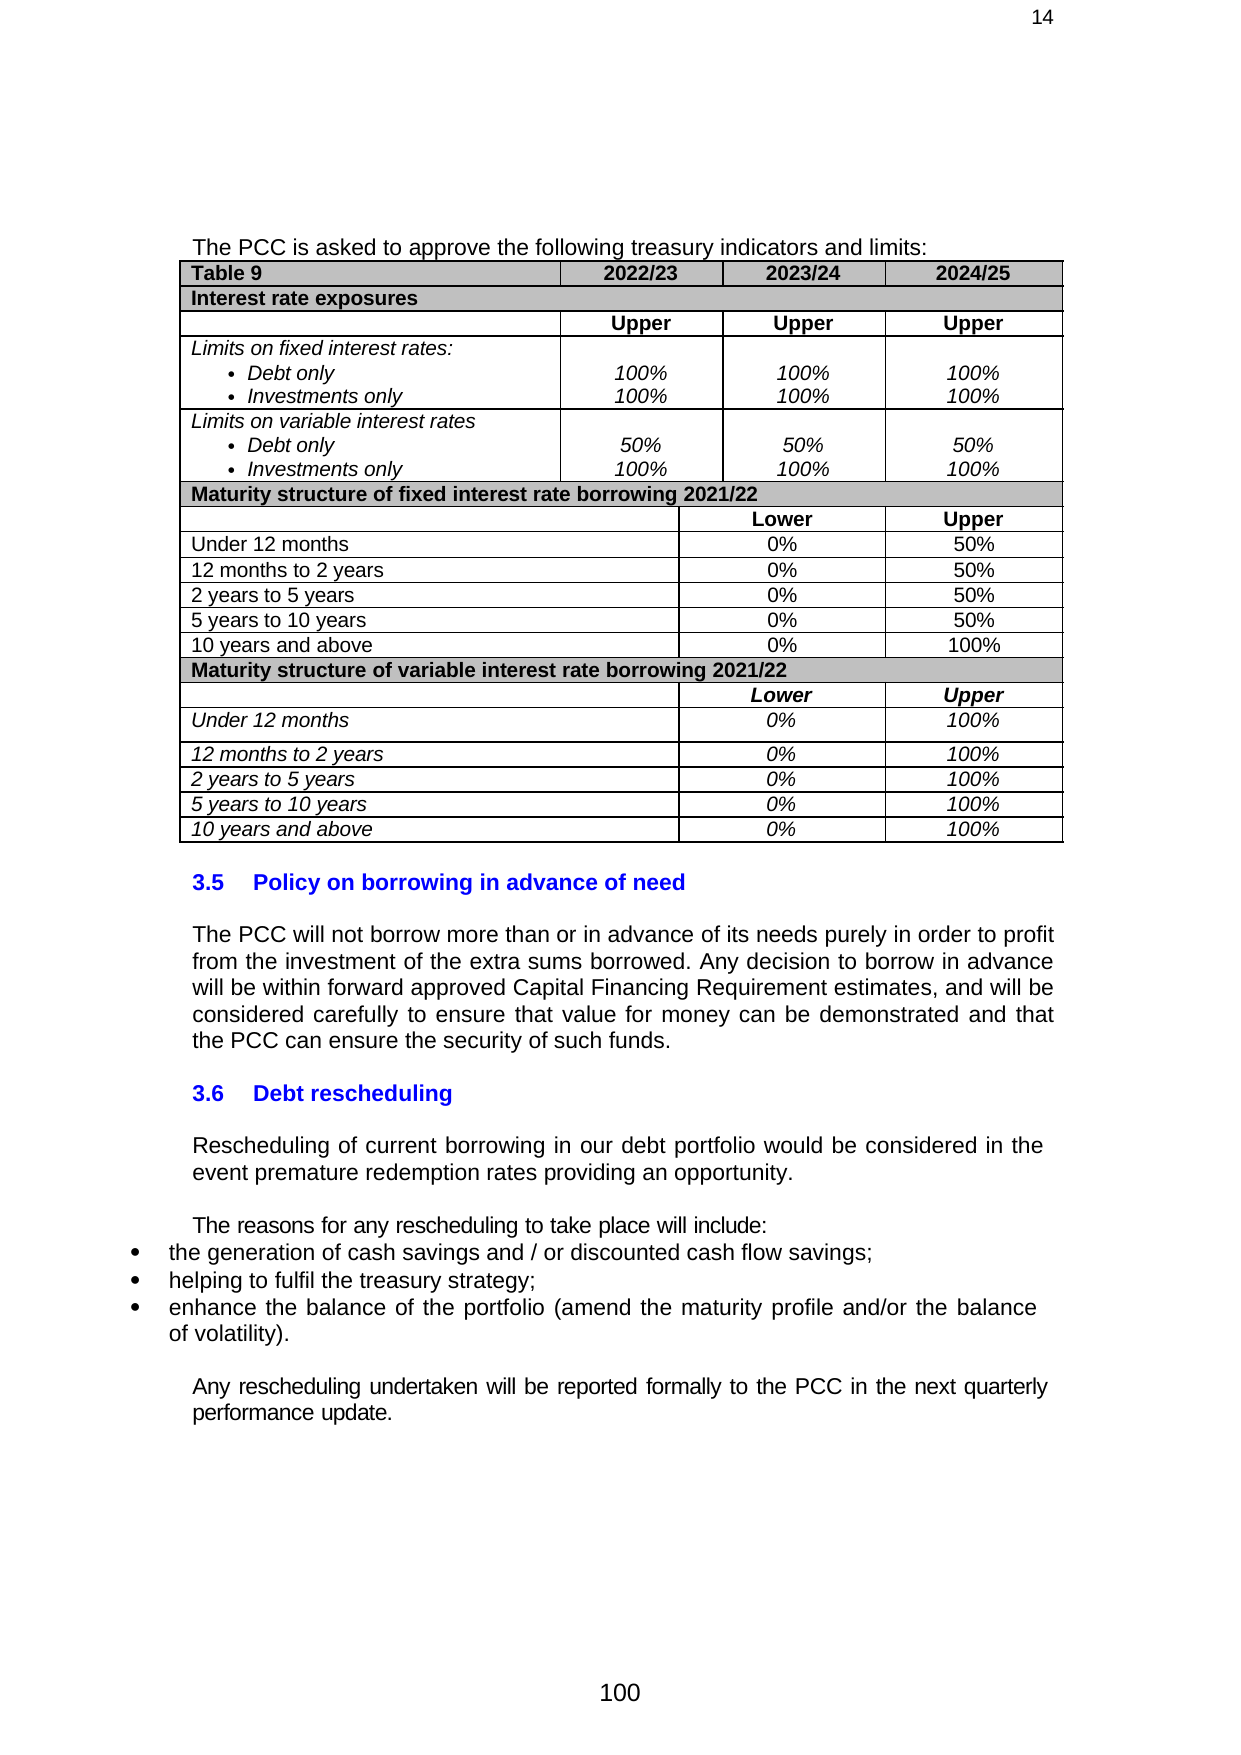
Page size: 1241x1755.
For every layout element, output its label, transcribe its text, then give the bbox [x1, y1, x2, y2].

table_cell Interest rate exposures [181, 287, 1062, 310]
list helping to fulfil the treasury strategy; [131, 1266, 1076, 1294]
text 14 [169, 5, 1054, 29]
text Rescheduling of current borrowing in our debt portfolio would be considered in the event premature redemption rates providing an opportunity. [192, 1132, 1054, 1185]
table_cell Under 12 months [181, 708, 678, 741]
table_cell Limits on fixed interest rates: Debt only Investments only [181, 337, 560, 408]
table_cell 0% [680, 708, 885, 741]
table_cell 50% [886, 532, 1062, 557]
table_header Table 9 [181, 262, 560, 285]
table_cell Under 12 months [181, 532, 678, 557]
table_cell 0% [680, 558, 885, 582]
text The PCC is asked to approve the following treasury indicators and limits: [192, 234, 1076, 260]
table_cell 10 years and above [181, 818, 678, 841]
table_cell 50% 100% [724, 410, 885, 481]
table_cell 50% 100% [561, 410, 722, 481]
table_cell 50% [886, 558, 1062, 582]
table_cell 0% [680, 608, 885, 632]
list enhance the balance of the portfolio (amend the maturity profile and/or the balance of volatility). [131, 1294, 1054, 1346]
table_cell 10 years and above [181, 633, 678, 657]
table_cell 100% [886, 633, 1062, 657]
table_cell 12 months to 2 years [181, 558, 678, 582]
table_cell [181, 507, 678, 531]
table_cell 100% [886, 768, 1062, 791]
table_cell 50% 100% [886, 410, 1062, 481]
table_cell 5 years to 10 years [181, 608, 678, 632]
table_cell 0% [680, 633, 885, 657]
table_header 2023/24 [724, 262, 885, 285]
table_cell Upper [561, 312, 722, 335]
list the generation of cash savings and / or discounted cash flow savings; [131, 1238, 1076, 1266]
list Debt rescheduling [192, 1080, 1076, 1106]
table_cell 0% [680, 532, 885, 557]
table_cell Maturity structure of variable interest rate borrowing 2021/22 [181, 658, 1062, 682]
table_cell [181, 683, 678, 707]
table_cell [181, 312, 560, 335]
table_header 2024/25 [886, 262, 1062, 285]
table_cell Lower [680, 507, 885, 531]
table_cell 2 years to 5 years [181, 583, 678, 607]
table_cell 2 years to 5 years [181, 768, 678, 791]
table_cell 50% [886, 583, 1062, 607]
table_cell 100% [886, 743, 1062, 766]
table_cell Limits on variable interest rates Debt only Investments only [181, 410, 560, 481]
table_cell Upper [886, 683, 1062, 707]
table_cell 0% [680, 768, 885, 791]
table_cell 100% 100% [561, 337, 722, 408]
text Any rescheduling undertaken will be reported formally to the PCC in the next quarterly performance update. [192, 1373, 1054, 1426]
table_cell 0% [680, 793, 885, 816]
table_cell 0% [680, 818, 885, 841]
text The reasons for any rescheduling to take place will include: [192, 1212, 1076, 1238]
table_cell 0% [680, 743, 885, 766]
table_cell 100% 100% [886, 337, 1062, 408]
table_cell Upper [886, 507, 1062, 531]
table_cell 100% [886, 708, 1062, 741]
table_cell Upper [724, 312, 885, 335]
table_cell Maturity structure of fixed interest rate borrowing 2021/22 [181, 482, 1062, 506]
table_cell 0% [680, 583, 885, 607]
table_header 2022/23 [561, 262, 722, 285]
table_cell 5 years to 10 years [181, 793, 678, 816]
table_cell 12 months to 2 years [181, 743, 678, 766]
table_cell Lower [680, 683, 885, 707]
table_cell 100% [886, 818, 1062, 841]
list Policy on borrowing in advance of need [192, 869, 1076, 895]
table_cell 100% [886, 793, 1062, 816]
table_cell Upper [886, 312, 1062, 335]
text The PCC will not borrow more than or in advance of its needs purely in order to profit from the investment of the extra sums borrowed. Any decision to borrow in advance will be within forward approved Capital Financing Requirement estimates, and will be considered carefully to ensure that value for money can be demonstrated and that the PCC can ensure the security of such funds. [192, 921, 1054, 1053]
table_cell 100% 100% [724, 337, 885, 408]
table_cell 50% [886, 608, 1062, 632]
